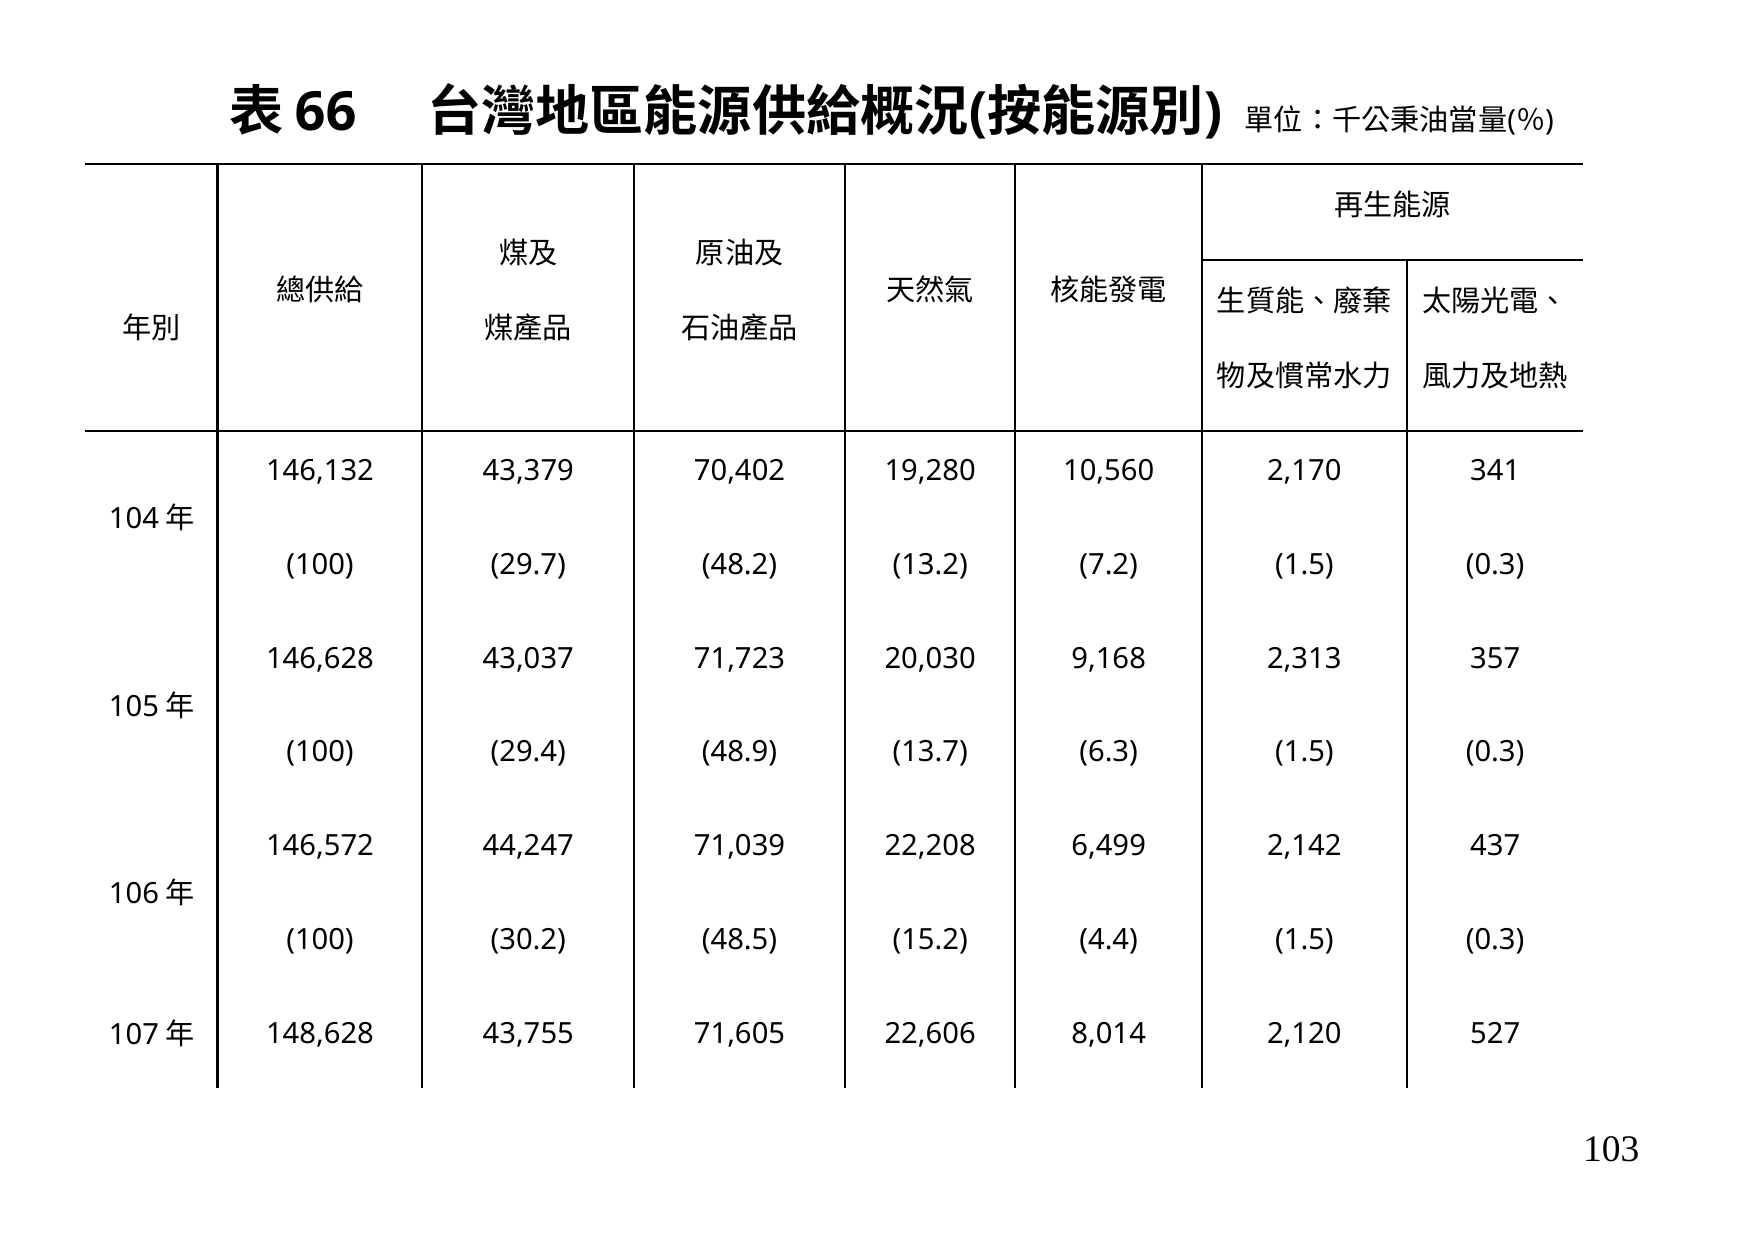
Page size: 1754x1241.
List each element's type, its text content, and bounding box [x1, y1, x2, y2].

table_cell (6.3) [1016, 713, 1201, 807]
table_cell 71,605 [635, 994, 844, 1088]
table_cell 70,402 [635, 432, 844, 526]
table_cell (15.2) [846, 901, 1014, 994]
table_cell (7.2) [1016, 526, 1201, 619]
table_cell (30.2) [423, 901, 633, 994]
table_cell 437 [1408, 807, 1583, 901]
table_cell 22,606 [846, 994, 1014, 1088]
table_cell 2,313 [1203, 619, 1406, 713]
table_cell 527 [1408, 994, 1583, 1088]
table_cell 71,039 [635, 807, 844, 901]
table_cell (13.7) [846, 713, 1014, 807]
table_header 原油及 石油產品 [635, 165, 844, 430]
table_cell 9,168 [1016, 619, 1201, 713]
table_cell (0.3) [1408, 901, 1583, 994]
table_cell (1.5) [1203, 901, 1406, 994]
table_cell 2,142 [1203, 807, 1406, 901]
table_cell 106年 [85, 807, 216, 994]
table_cell (48.5) [635, 901, 844, 994]
table_cell 107年 [85, 994, 216, 1088]
table_header 年別 [85, 165, 216, 430]
table_cell (29.7) [423, 526, 633, 619]
table_cell 146,572 [219, 807, 421, 901]
table_cell (1.5) [1203, 526, 1406, 619]
table_cell 43,037 [423, 619, 633, 713]
table_cell (100) [219, 713, 421, 807]
table_cell (0.3) [1408, 713, 1583, 807]
table_cell 357 [1408, 619, 1583, 713]
table_cell (0.3) [1408, 526, 1583, 619]
table_cell 10,560 [1016, 432, 1201, 526]
table_cell 20,030 [846, 619, 1014, 713]
table_cell 22,208 [846, 807, 1014, 901]
table_cell (1.5) [1203, 713, 1406, 807]
table_cell 8,014 [1016, 994, 1201, 1088]
table_cell (100) [219, 526, 421, 619]
table_cell 71,723 [635, 619, 844, 713]
table_cell 生質能、廢棄物及慣常水力 [1203, 261, 1406, 430]
table_cell 148,628 [219, 994, 421, 1088]
table_cell 43,379 [423, 432, 633, 526]
table_cell (100) [219, 901, 421, 994]
table_cell (29.4) [423, 713, 633, 807]
table_cell 44,247 [423, 807, 633, 901]
table_header 總供給 [219, 165, 421, 430]
table_cell 104年 [85, 432, 216, 619]
table_header 天然氣 [846, 165, 1014, 430]
table_cell 146,628 [219, 619, 421, 713]
table_cell (48.9) [635, 713, 844, 807]
table_cell (13.2) [846, 526, 1014, 619]
table_cell 146,132 [219, 432, 421, 526]
table_cell 43,755 [423, 994, 633, 1088]
table_cell 105年 [85, 619, 216, 807]
table_cell 太陽光電、風力及地熱 [1408, 261, 1583, 430]
table_header 再生能源 [1203, 165, 1583, 259]
table_cell 2,170 [1203, 432, 1406, 526]
table_cell (48.2) [635, 526, 844, 619]
table_cell 2,120 [1203, 994, 1406, 1088]
table_header 核能發電 [1016, 165, 1201, 430]
table_header 煤及 煤產品 [423, 165, 633, 430]
table_cell (4.4) [1016, 901, 1201, 994]
text 表66 台灣地區能源供給概況(按能源別) 單位：千公秉油當量(％) [103, 51, 1639, 163]
table_cell 19,280 [846, 432, 1014, 526]
table_cell 6,499 [1016, 807, 1201, 901]
table_cell 341 [1408, 432, 1583, 526]
